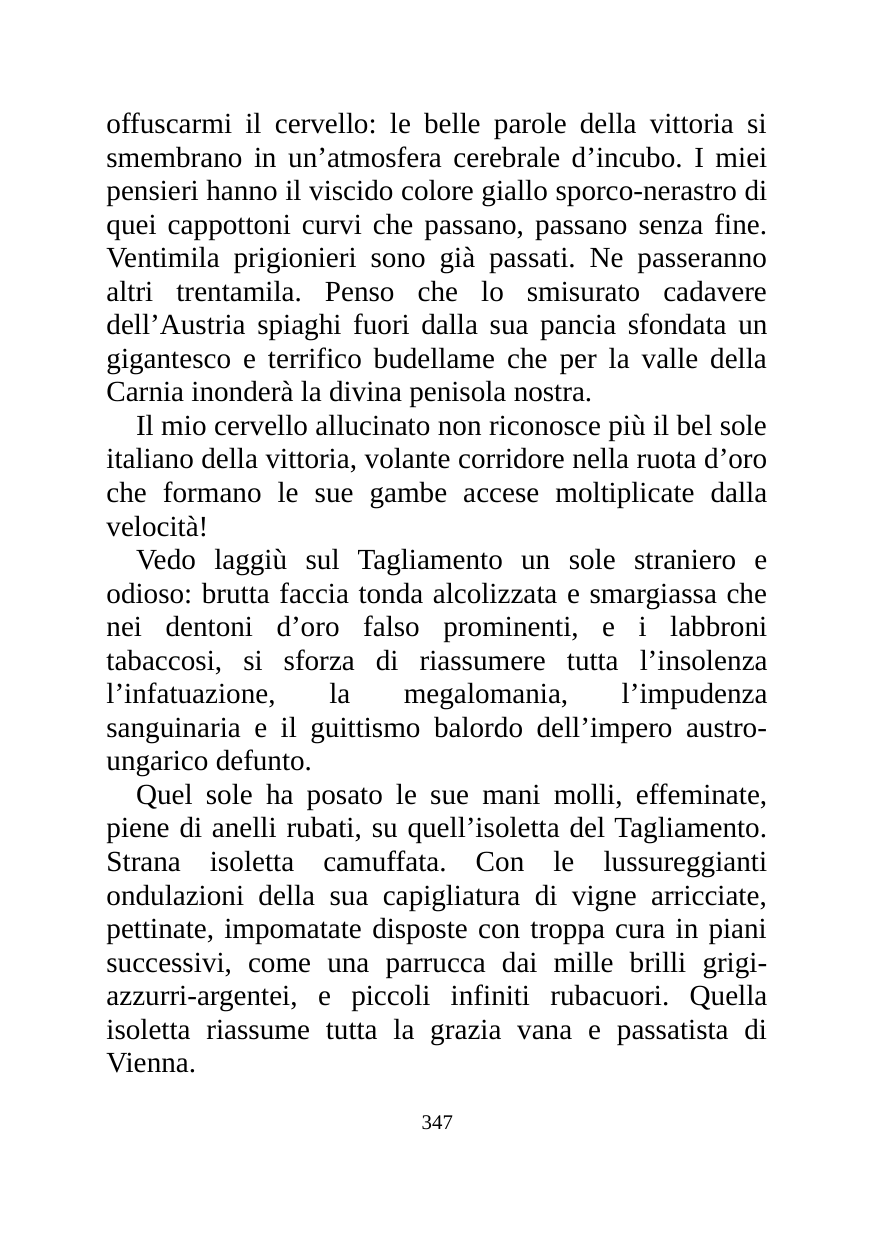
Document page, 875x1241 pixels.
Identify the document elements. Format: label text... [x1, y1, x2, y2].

text Quel sole ha posato le sue mani molli, effeminate, piene di anelli rubati, su quell’isoletta del Tagliamento. Strana isoletta camuffata. Con le lussureggianti ondulazioni della sua capigliatura di vigne arricciate, pettinate, impomatate disposte con troppa cura in piani successivi, come una parrucca dai mille brilli grigi-azzurri-argentei, e piccoli infiniti rubacuori. Quella isoletta riassume tutta la grazia vana e passatista di Vienna. [106, 777, 768, 1079]
text offuscarmi il cervello: le belle parole della vittoria si smembrano in un’atmosfera cerebrale d’incubo. I miei pensieri hanno il viscido colore giallo sporco-nerastro di quei cappottoni curvi che passano, passano senza fine. Ventimila prigionieri sono già passati. Ne passeranno altri trentamila. Penso che lo smisurato cadavere dell’Austria spiaghi fuori dalla sua pancia sfondata un gigantesco e terrifico budellame che per la valle della Carnia inonderà la divina penisola nostra. [106, 106, 768, 408]
text Il mio cervello allucinato non riconosce più il bel sole italiano della vittoria, volante corridore nella ruota d’oro che formano le sue gambe accese moltiplicate dalla velocità! [106, 408, 768, 542]
text Vedo laggiù sul Tagliamento un sole straniero e odioso: brutta faccia tonda alcolizzata e smargiassa che nei dentoni d’oro falso prominenti, e i labbroni tabaccosi, si sforza di riassumere tutta l’insolenza l’infatuazione, la megalomania, l’impudenza sanguinaria e il guittismo balordo dell’impero austro-ungarico defunto. [106, 542, 768, 777]
